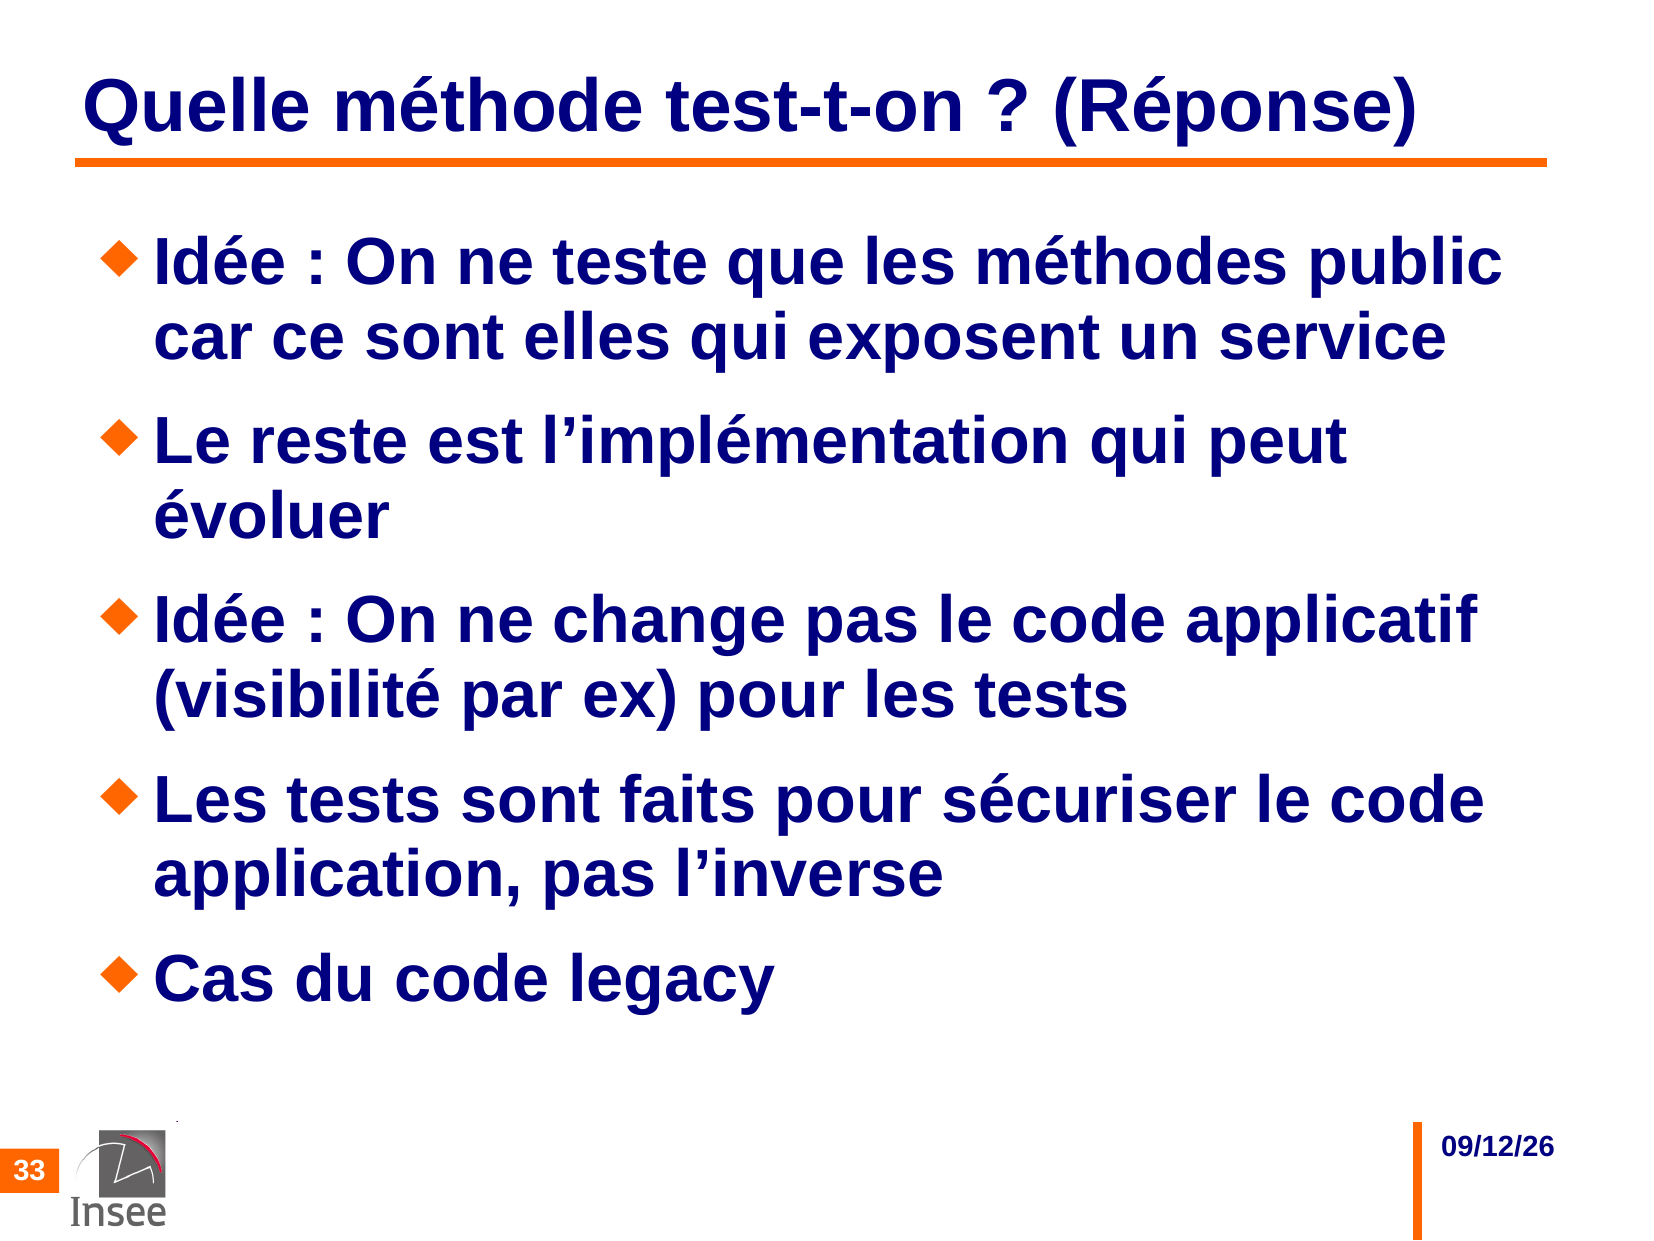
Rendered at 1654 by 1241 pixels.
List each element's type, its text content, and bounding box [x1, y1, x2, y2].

picture [62, 1121, 178, 1241]
list Idée : On ne teste que les méthodes public car ce sont elles qui exposent un service Le reste est l’implémentation qui peut évoluer Idée : On ne change pas le code applicatif (visibilité par ex) pour les tests Les tests sont faits pour sécuriser le code application, pas l’inverse Cas du code legacy [82, 224, 1571, 1051]
title Quelle méthode test-t-on ? (Réponse) [82, 49, 1619, 163]
